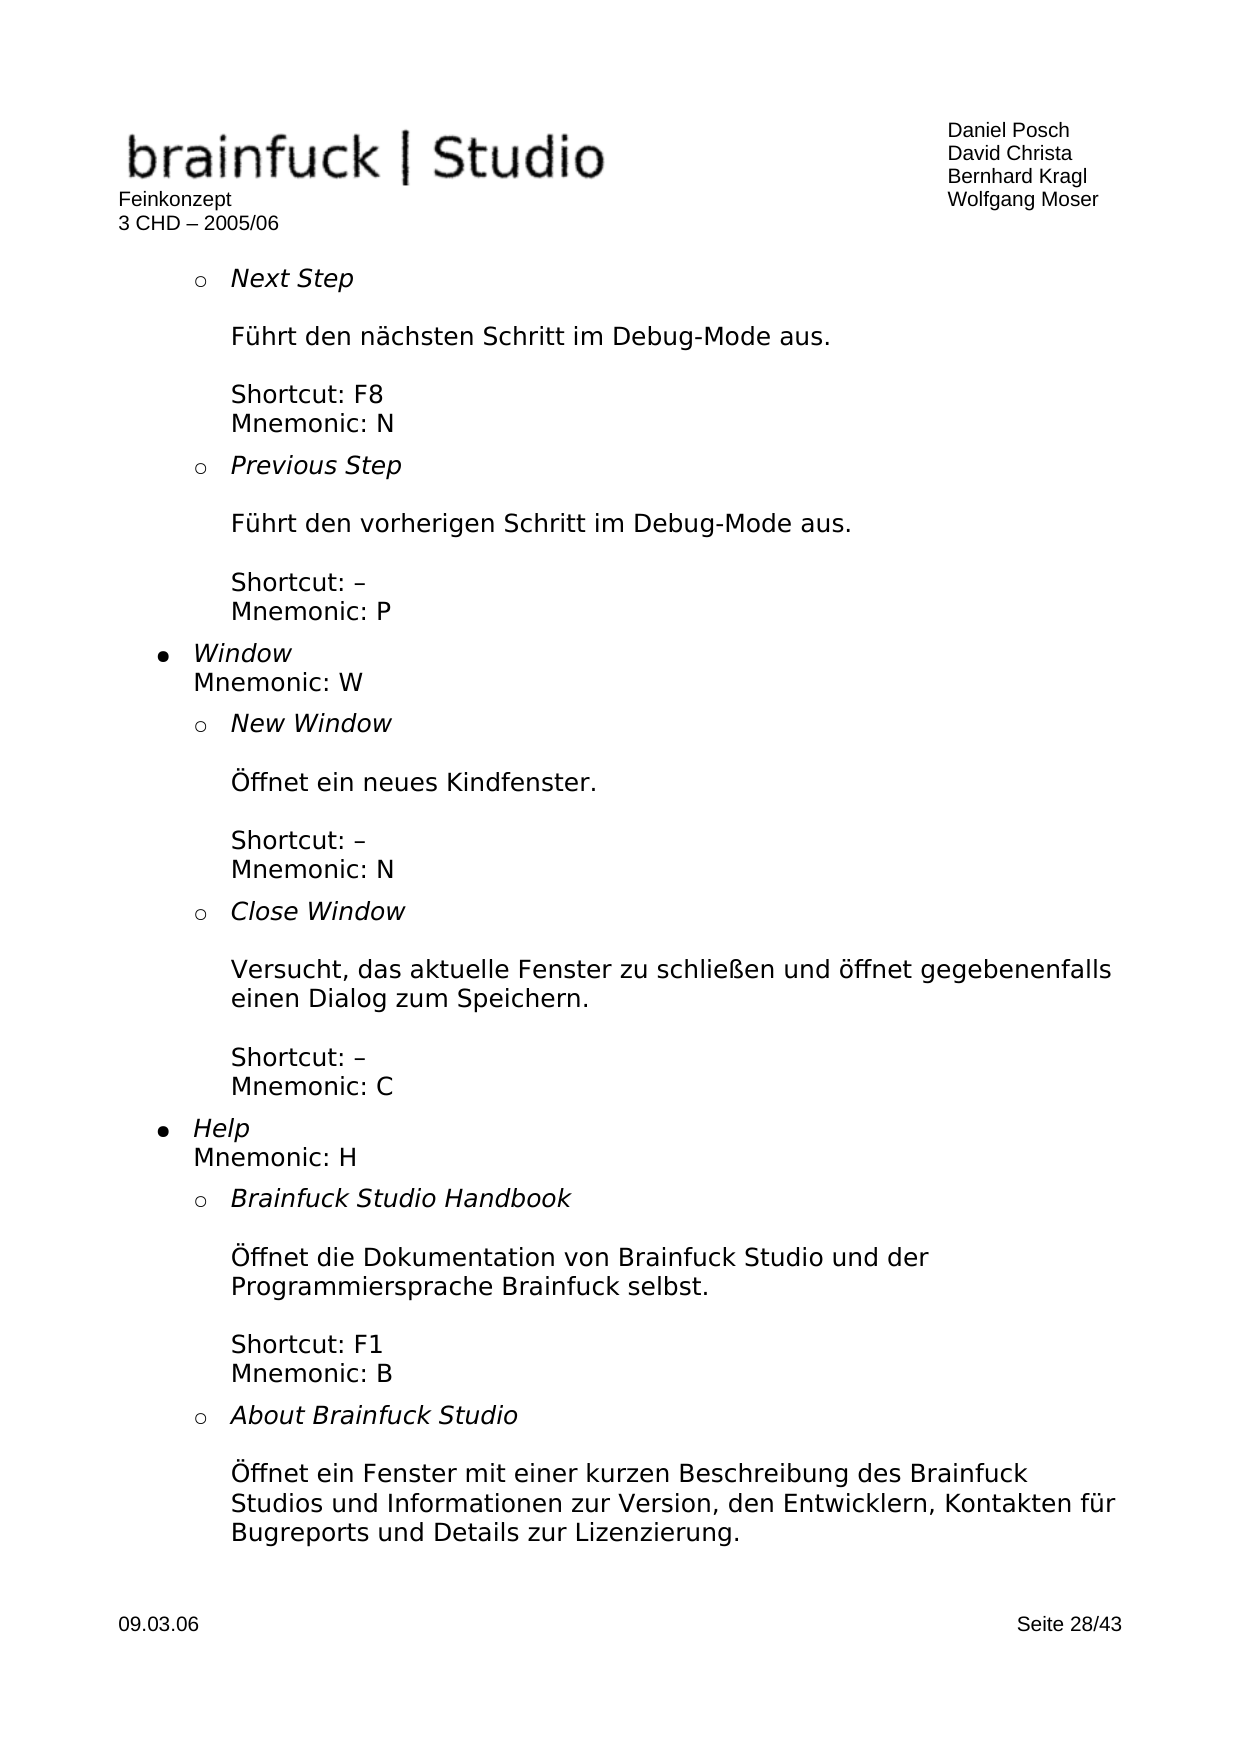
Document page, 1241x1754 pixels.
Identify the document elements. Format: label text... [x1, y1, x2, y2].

list About Brainfuck Studio Öffnet ein Fenster mit einer kurzen Beschreibung des Brainfuck Studios und Informationen zur Version, den Entwicklern, Kontakten für Bugreports und Details zur Lizenzierung. [193, 1401, 1122, 1576]
list New Window Öffnet ein neues Kindfenster. Shortcut: – Mnemonic: N [193, 709, 1122, 884]
picture [118, 118, 609, 187]
list Next Step Führt den nächsten Schritt im Debug-Mode aus. Shortcut: F8 Mnemonic: N [193, 264, 1122, 439]
list Previous Step Führt den vorherigen Schritt im Debug-Mode aus. Shortcut: – Mnemonic: P [193, 451, 1122, 626]
list Help Mnemonic: H [156, 1114, 1122, 1172]
list Close Window Versucht, das aktuelle Fenster zu schließen und öffnet gegebenenfalls einen Dialog zum Speichern. Shortcut: – Mnemonic: C [193, 897, 1122, 1101]
list Window Mnemonic: W [156, 639, 1122, 697]
list Brainfuck Studio Handbook Öffnet die Dokumentation von Brainfuck Studio und der Programmiersprache Brainfuck selbst. Shortcut: F1 Mnemonic: B [193, 1184, 1122, 1389]
